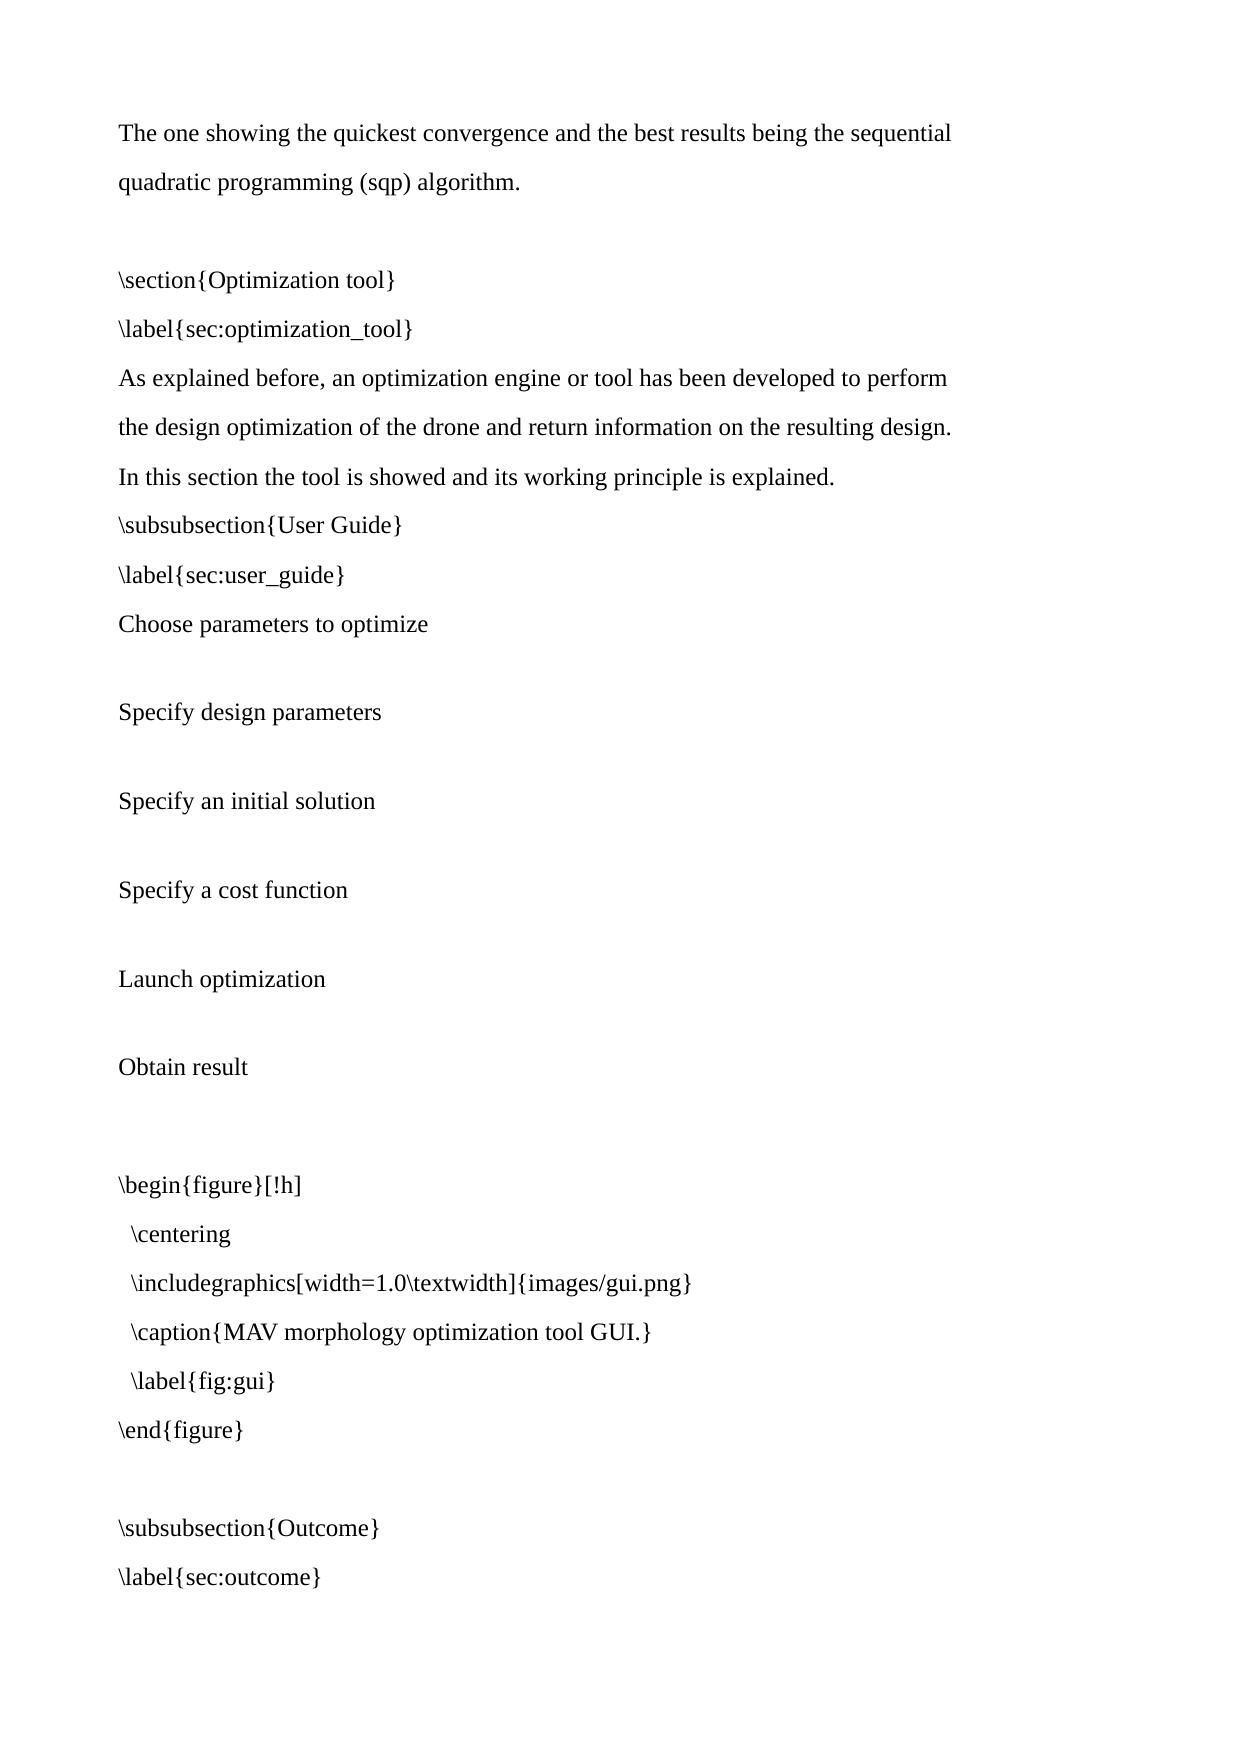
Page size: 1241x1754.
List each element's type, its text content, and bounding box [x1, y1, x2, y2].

text \subsubsection{User Guide} [118, 511, 1122, 539]
text quadratic programming (sqp) algorithm. [118, 167, 1122, 196]
text \label{sec:outcome} [118, 1562, 1122, 1591]
text \end{figure} [118, 1415, 1122, 1444]
text \begin{figure}[!h] [118, 1170, 1122, 1199]
text Choose parameters to optimize [118, 609, 1122, 637]
text \section{Optimization tool} [118, 265, 1122, 294]
text In this section the tool is showed and its working principle is explained. [118, 462, 1122, 490]
text \centering [118, 1219, 1122, 1248]
text As explained before, an optimization engine or tool has been developed to perform [118, 363, 1122, 392]
text The one showing the quickest convergence and the best results being the sequential [118, 118, 1122, 147]
text \caption{MAV morphology optimization tool GUI.} [118, 1317, 1122, 1346]
text Obtain result [118, 1052, 1122, 1081]
text \subsubsection{Outcome} [118, 1513, 1122, 1542]
text Launch optimization [118, 964, 1122, 992]
text \label{sec:optimization_tool} [118, 314, 1122, 343]
text \includegraphics[width=1.0\textwidth]{images/gui.png} [118, 1268, 1122, 1297]
text Specify an initial solution [118, 786, 1122, 815]
text Specify design parameters [118, 697, 1122, 726]
text Specify a cost function [118, 875, 1122, 904]
text \label{fig:gui} [118, 1366, 1122, 1395]
text the design optimization of the drone and return information on the resulting design. [118, 412, 1122, 441]
text \label{sec:user_guide} [118, 560, 1122, 588]
